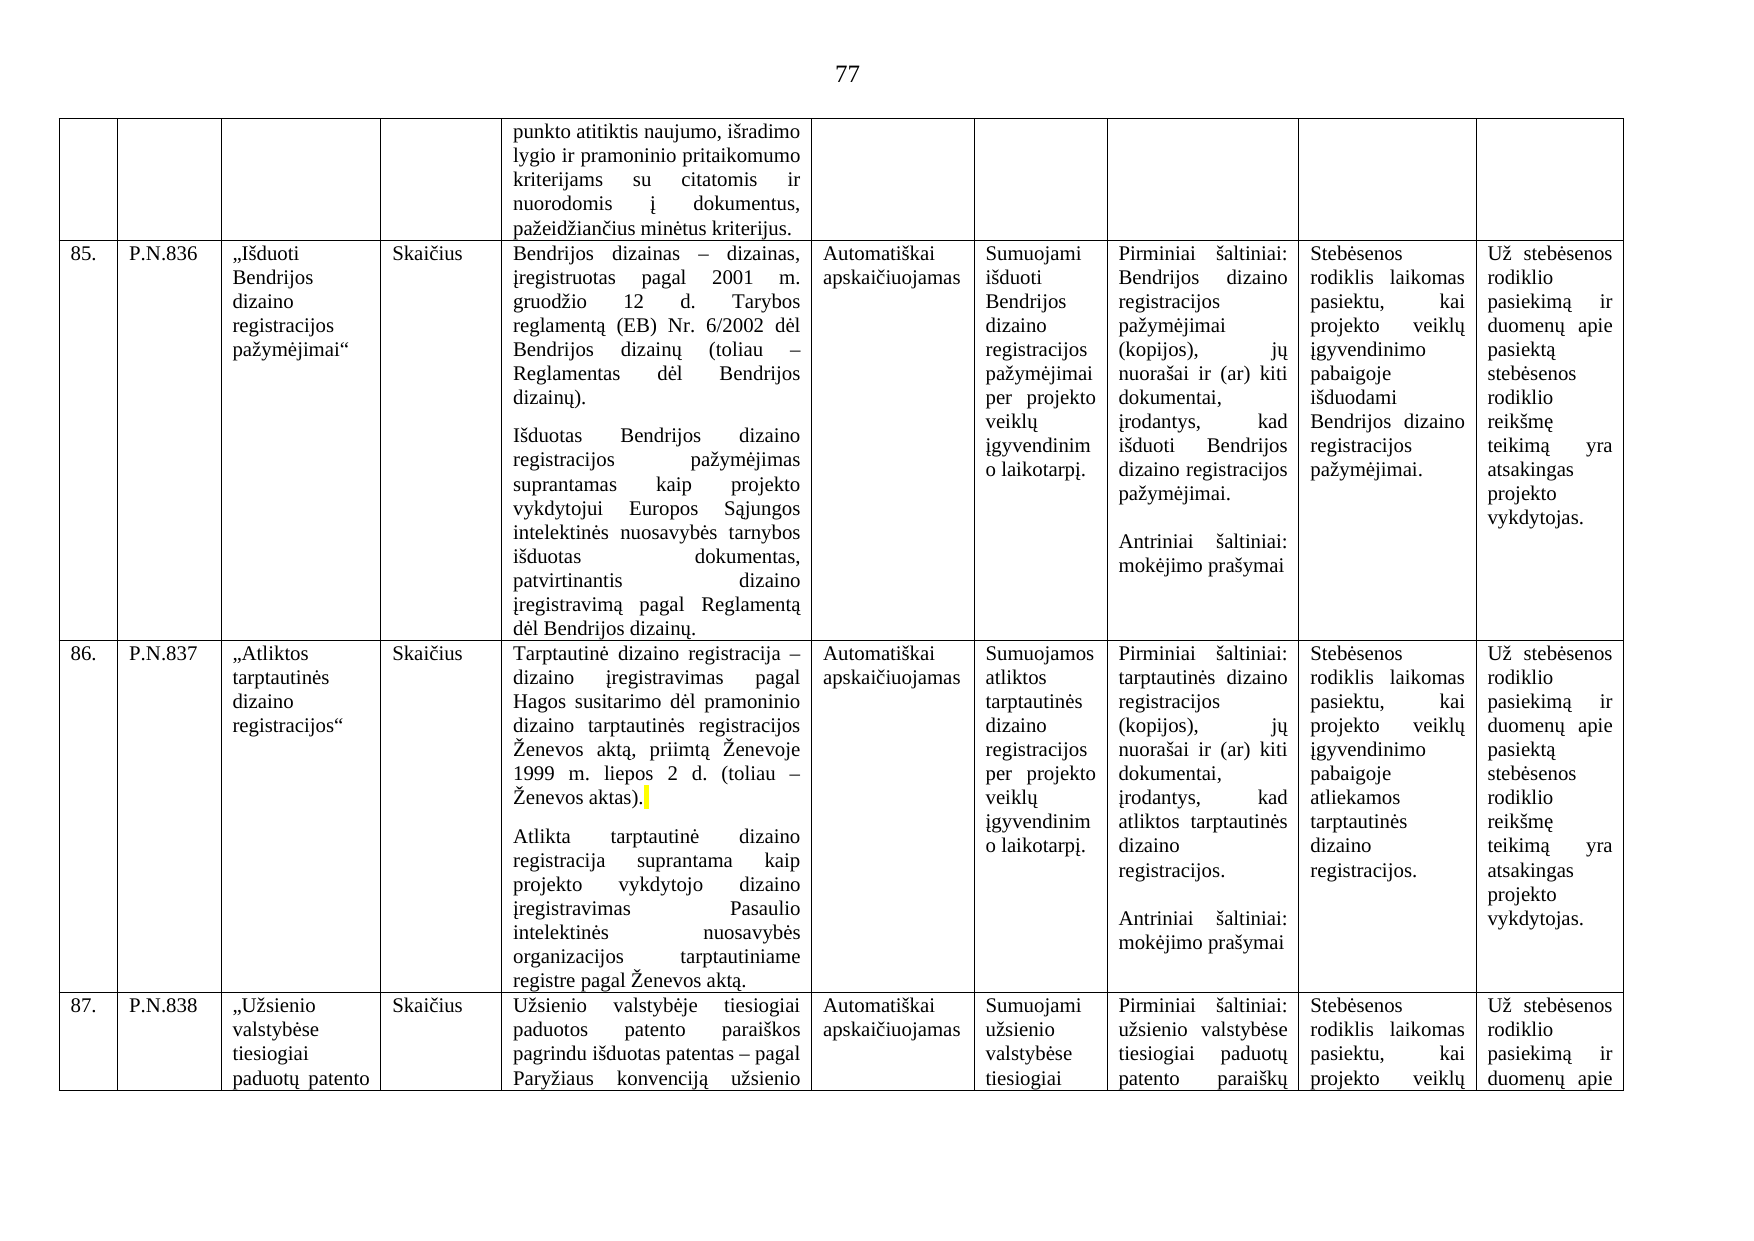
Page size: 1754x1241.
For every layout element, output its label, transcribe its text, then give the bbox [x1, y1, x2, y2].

table_cell [1299, 119, 1476, 239]
table_cell Bendrijos dizainas – dizainas, įregistruotas pagal 2001 m. gruodžio 12 d. Tarybos reglamentą (EB) Nr. 6/2002 dėl Bendrijos dizainų (toliau – Reglamentas dėl Bendrijos dizainų). Išduotas Bendrijos dizaino registracijos pažymėjimas suprantamas kaip projekto vykdytojui Europos Sąjungos intelektinės nuosavybės tarnybos išduotas dokumentas, patvirtinantis dizaino įregistravimą pagal Reglamentą dėl Bendrijos dizainų. [502, 241, 811, 640]
table_cell [975, 119, 1107, 239]
table_cell Sumuojami išduoti Bendrijos dizaino registracijos pažymėjimai per projekto veiklų įgyvendinimo laikotarpį. [975, 241, 1107, 640]
table_cell Už stebėsenos rodiklio pasiekimą ir duomenų apie pasiektą stebėsenos rodiklio reikšmę teikimą yra atsakingas projekto vykdytojas. [1477, 241, 1623, 640]
table_cell 87. [60, 993, 117, 1089]
table_cell [381, 119, 501, 239]
table_cell Stebėsenos rodiklis laikomas pasiektu, kai projekto veiklų [1299, 993, 1476, 1089]
table_cell Tarptautinė dizaino registracija – dizaino įregistravimas pagal Hagos susitarimo dėl pramoninio dizaino tarptautinės registracijos Ženevos aktą, priimtą Ženevoje 1999 m. liepos 2 d. (toliau – Ženevos aktas). Atlikta tarptautinė dizaino registracija suprantama kaip projekto vykdytojo dizaino įregistravimas Pasaulio intelektinės nuosavybės organizacijos tarptautiniame registre pagal Ženevos aktą. [502, 641, 811, 992]
table_cell „Išduoti Bendrijos dizaino registracijos pažymėjimai“ [222, 241, 380, 640]
table_cell Sumuojamos atliktos tarptautinės dizaino registracijos per projekto veiklų įgyvendinimo laikotarpį. [975, 641, 1107, 992]
table_cell Pirminiai šaltiniai: tarptautinės dizaino registracijos (kopijos), jų nuorašai ir (ar) kiti dokumentai, įrodantys, kad atliktos tarptautinės dizaino registracijos. Antriniai šaltiniai: mokėjimo prašymai [1108, 641, 1298, 992]
table_cell „Atliktos tarptautinės dizaino registracijos“ [222, 641, 380, 992]
table_cell Pirminiai šaltiniai: užsienio valstybėse tiesiogiai paduotų patento paraiškų [1108, 993, 1298, 1089]
table_cell Pirminiai šaltiniai: Bendrijos dizaino registracijos pažymėjimai (kopijos), jų nuorašai ir (ar) kiti dokumentai, įrodantys, kad išduoti Bendrijos dizaino registracijos pažymėjimai. Antriniai šaltiniai: mokėjimo prašymai [1108, 241, 1298, 640]
table_cell Stebėsenos rodiklis laikomas pasiektu, kai projekto veiklų įgyvendinimo pabaigoje išduodami Bendrijos dizaino registracijos pažymėjimai. [1299, 241, 1476, 640]
table_cell Sumuojami užsienio valstybėse tiesiogiai [975, 993, 1107, 1089]
table_cell Skaičius [381, 641, 501, 992]
table_cell 85. [60, 241, 117, 640]
table_cell Automatiškai apskaičiuojamas [812, 641, 974, 992]
table_cell [812, 119, 974, 239]
table_cell punkto atitiktis naujumo, išradimo lygio ir pramoninio pritaikomumo kriterijams su citatomis ir nuorodomis į dokumentus, pažeidžiančius minėtus kriterijus. [502, 119, 811, 239]
table_cell [1108, 119, 1298, 239]
table_cell [60, 119, 117, 239]
table_cell [222, 119, 380, 239]
table_cell 86. [60, 641, 117, 992]
table_cell Automatiškai apskaičiuojamas [812, 241, 974, 640]
table_cell Automatiškai apskaičiuojamas [812, 993, 974, 1089]
table_cell [1477, 119, 1623, 239]
table_cell Stebėsenos rodiklis laikomas pasiektu, kai projekto veiklų įgyvendinimo pabaigoje atliekamos tarptautinės dizaino registracijos. [1299, 641, 1476, 992]
table_cell Už stebėsenos rodiklio pasiekimą ir duomenų apie [1477, 993, 1623, 1089]
table_cell [118, 119, 221, 239]
table_cell Skaičius [381, 241, 501, 640]
table_cell P.N.837 [118, 641, 221, 992]
table_cell Skaičius [381, 993, 501, 1089]
table_cell Užsienio valstybėje tiesiogiai paduotos patento paraiškos pagrindu išduotas patentas – pagal Paryžiaus konvenciją užsienio [502, 993, 811, 1089]
table_cell Už stebėsenos rodiklio pasiekimą ir duomenų apie pasiektą stebėsenos rodiklio reikšmę teikimą yra atsakingas projekto vykdytojas. [1477, 641, 1623, 992]
table_cell P.N.836 [118, 241, 221, 640]
table_cell „Užsienio valstybėse tiesiogiai paduotų patento [222, 993, 380, 1089]
table_cell P.N.838 [118, 993, 221, 1089]
